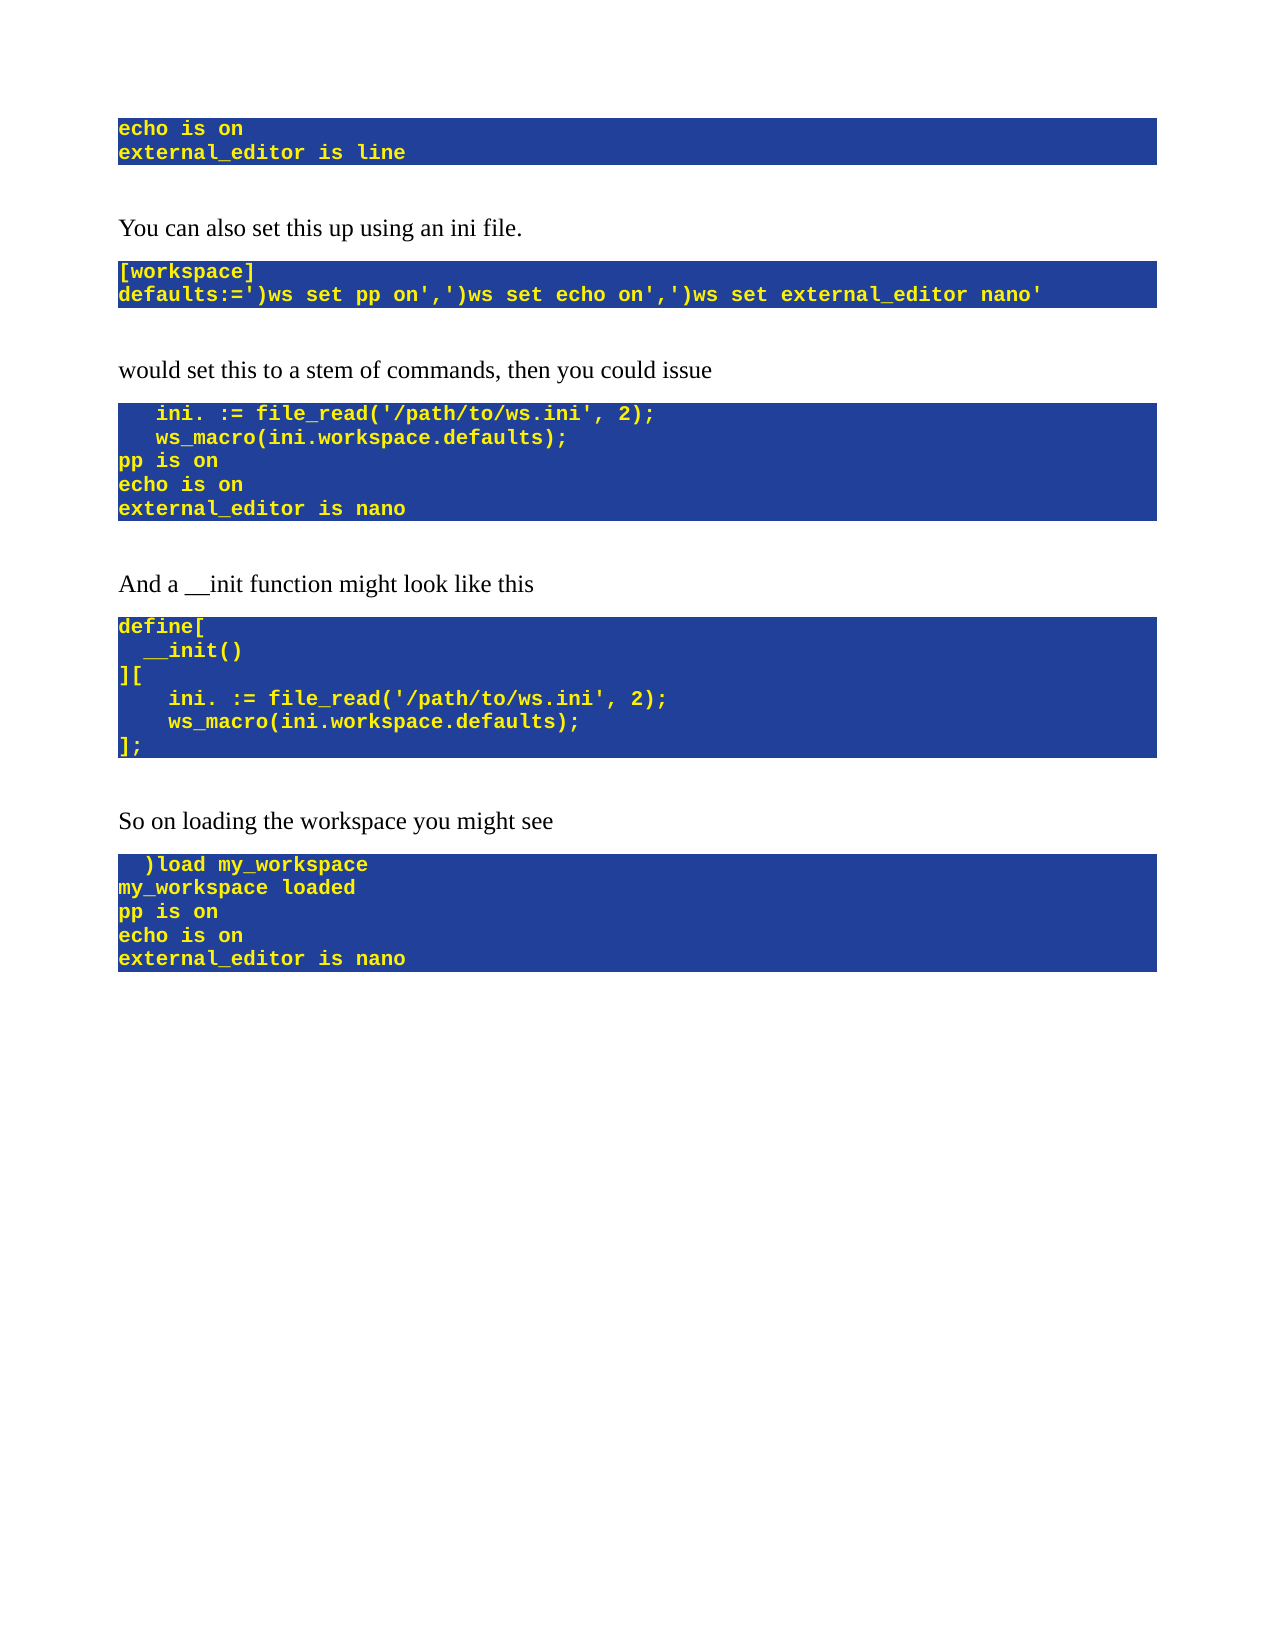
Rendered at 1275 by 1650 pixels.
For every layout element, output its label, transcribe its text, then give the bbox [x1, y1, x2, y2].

text echo is on [118, 474, 1157, 498]
text external_editor is line [118, 142, 1157, 165]
text defaults:=')ws set pp on',')ws set echo on',')ws set external_editor nano' [118, 284, 1157, 308]
text ini. := file_read('/path/to/ws.ini', 2); [118, 403, 1157, 427]
text external_editor is nano [118, 948, 1157, 972]
text ws_macro(ini.workspace.defaults); [118, 427, 1157, 450]
text would set this to a stem of commands, then you could issue [118, 356, 1157, 384]
text ][ [118, 664, 1157, 687]
text echo is on [118, 118, 1157, 142]
text [workspace] [118, 261, 1157, 284]
text pp is on [118, 901, 1157, 924]
text pp is on [118, 450, 1157, 474]
text ws_macro(ini.workspace.defaults); [118, 711, 1157, 735]
text my_workspace loaded [118, 877, 1157, 901]
text define[ [118, 617, 1157, 640]
text So on loading the workspace you might see [118, 806, 1157, 835]
text And a __init function might look like this [118, 569, 1157, 598]
text You can also set this up using an ini file. [118, 213, 1157, 242]
text ini. := file_read('/path/to/ws.ini', 2); [118, 687, 1157, 711]
text )load my_workspace [118, 854, 1157, 877]
text ]; [118, 735, 1157, 758]
text echo is on [118, 924, 1157, 948]
text __init() [118, 640, 1157, 664]
text external_editor is nano [118, 498, 1157, 521]
